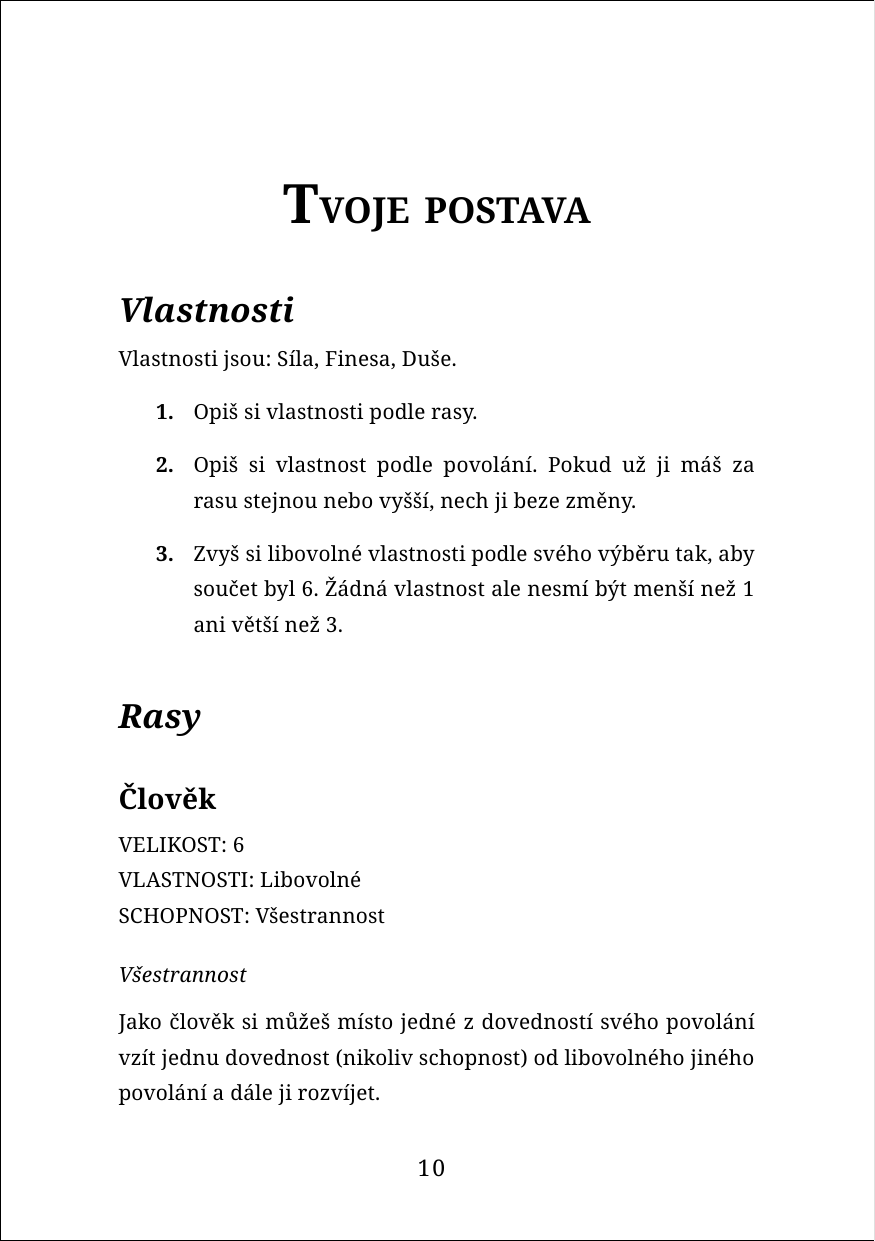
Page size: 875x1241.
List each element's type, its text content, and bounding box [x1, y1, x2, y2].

subtitle Tvoje postava [118, 166, 756, 239]
subtitle Vlastnosti [118, 287, 756, 332]
subtitle Člověk [118, 779, 756, 818]
list Opiš si vlastnosti podle rasy. [156, 397, 756, 425]
text Všestrannost [118, 960, 756, 988]
text Vlastnosti jsou: Síla, Finesa, Duše. [118, 344, 756, 372]
text Jako člověk si můžeš místo jedné z dovedností svého povolání vzít jednu dovednost (nikoliv schopnost) od libovolného jiného povolání a dále ji rozvíjet. [118, 1007, 756, 1107]
text VELIKOST: 6 VLASTNOSTI: Libovolné SCHOPNOST: Všestrannost [118, 830, 756, 929]
list Opiš si vlastnost podle povolání. Pokud už ji máš za rasu stejnou nebo vyšší, nech ji beze změny. [156, 450, 756, 514]
list Zvyš si libovolné vlastnosti podle svého výběru tak, aby součet byl 6. Žádná vlastnost ale nesmí být menší než 1 ani větší než 3. [156, 539, 756, 638]
subtitle Rasy [118, 693, 756, 738]
